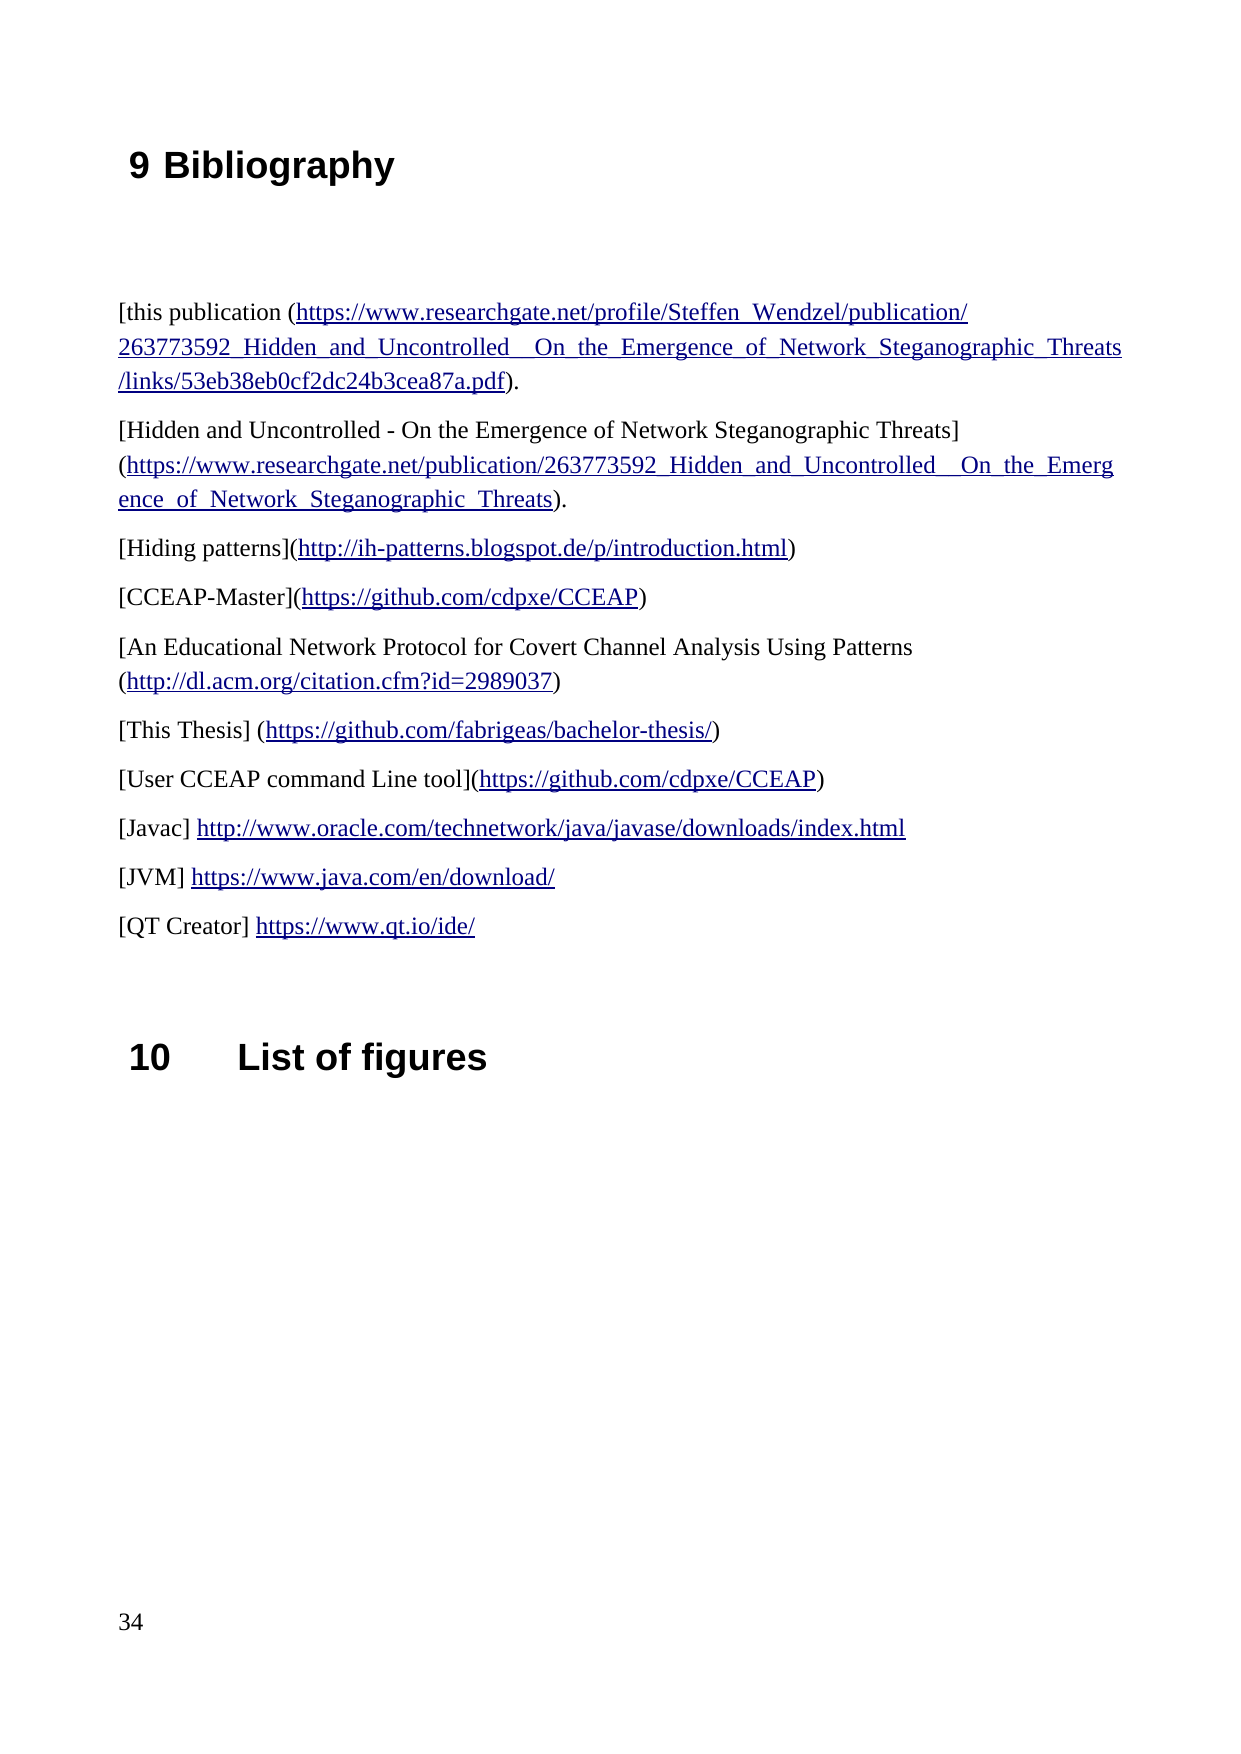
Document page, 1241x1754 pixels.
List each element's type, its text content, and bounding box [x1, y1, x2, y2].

text [QT Creator] https://www.qt.io/ide/ [118, 911, 1122, 940]
text [Javac] http://www.oracle.com/technetwork/java/javase/downloads/index.html [118, 813, 1122, 842]
text /links/53eb38eb0cf2dc24b3cea87a.pdf). [118, 358, 1122, 395]
text [User CCEAP command Line tool](https://github.com/cdpxe/CCEAP) [118, 764, 1122, 793]
text [Hidden and Uncontrolled - On the Emergence of Network Steganographic Threats] (https://www.researchgate.net/publication/263773592_Hidden_and_Uncontrolled__On_the_Emergence_of_Network_Steganographic_Threats). [118, 415, 1122, 513]
subtitle Bibliography [118, 143, 1122, 187]
text [This Thesis] (https://github.com/fabrigeas/bachelor-thesis/) [118, 715, 1122, 744]
text [An Educational Network Protocol for Covert Channel Analysis Using Patterns (http://dl.acm.org/citation.cfm?id=2989037) [118, 632, 1122, 695]
text [JVM] https://www.java.com/en/download/ [118, 862, 1122, 891]
text [Hiding patterns](http://ih-patterns.blogspot.de/p/introduction.html) [118, 533, 1122, 562]
text [this publication (https://www.researchgate.net/profile/Steffen_Wendzel/publication/263773592_Hidden_and_Uncontrolled__On_the_Emergence_of_Network_Steganographic_Threats [118, 297, 1122, 357]
text [CCEAP-Master](https://github.com/cdpxe/CCEAP) [118, 582, 1122, 611]
subtitle List of figures [118, 1034, 1122, 1078]
